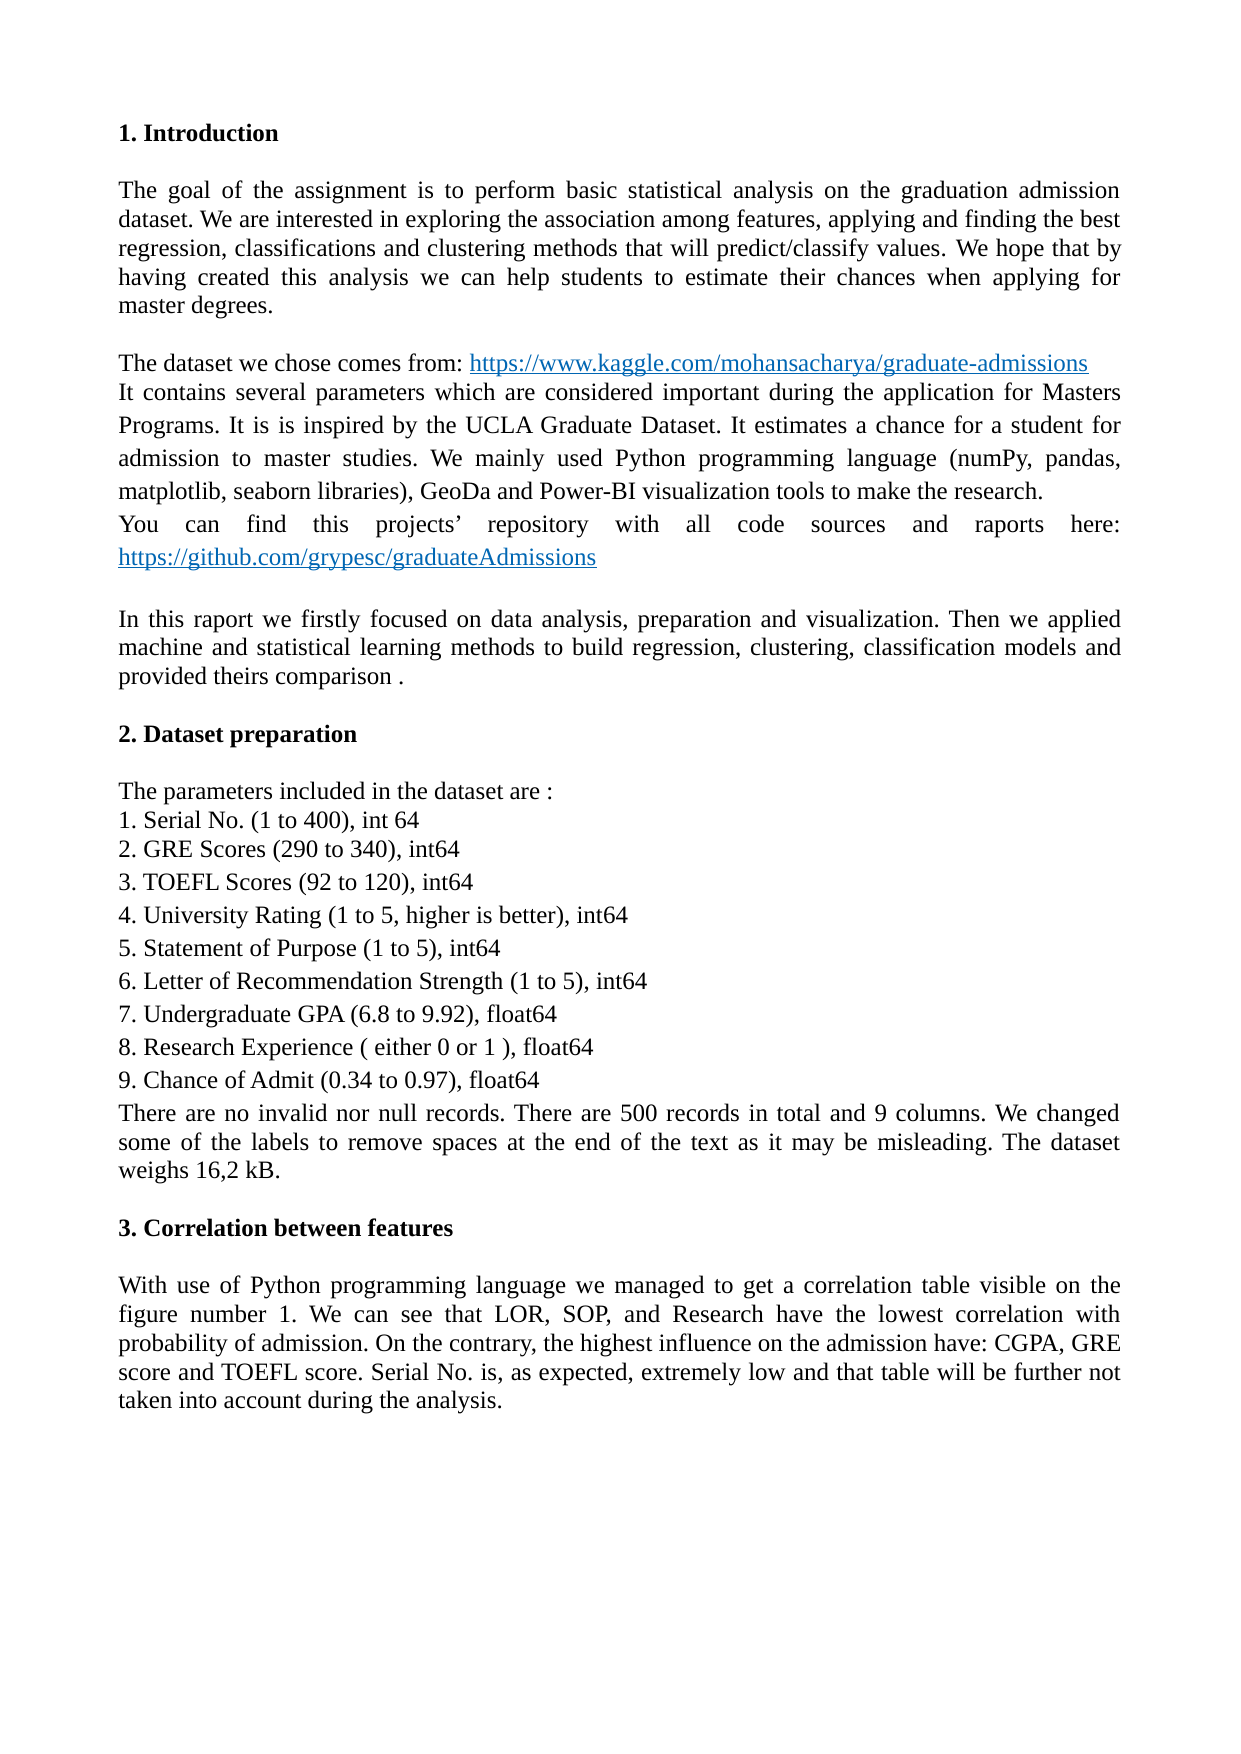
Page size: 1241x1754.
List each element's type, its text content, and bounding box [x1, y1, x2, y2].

text The parameters included in the dataset are : [118, 776, 1122, 805]
text The dataset we chose comes from: https://www.kaggle.com/mohansacharya/graduate-admissions [118, 348, 1122, 377]
text 3. Correlation between features [118, 1213, 1122, 1242]
text There are no invalid nor null records. There are 500 records in total and 9 columns. We changed some of the labels to remove spaces at the end of the text as it may be misleading. The dataset weighs 16,2 kB. [118, 1098, 1122, 1184]
text 2. Dataset preparation [118, 719, 1122, 747]
text 1. Serial No. (1 to 400), int 64 [118, 805, 1122, 834]
text 9. Chance of Admit (0.34 to 0.97), float64 [118, 1065, 1122, 1094]
text 7. Undergraduate GPA (6.8 to 9.92), float64 [118, 999, 1122, 1028]
text 5. Statement of Purpose (1 to 5), int64 [118, 933, 1122, 962]
text 2. GRE Scores (290 to 340), int64 [118, 834, 1122, 862]
text 1. Introduction [118, 118, 1122, 147]
text 4. University Rating (1 to 5, higher is better), int64 [118, 900, 1122, 928]
text You can find this projects’ repository with all code sources and raports here: https://github.com/grypesc/graduateAdmissions [118, 509, 1122, 571]
text 3. TOEFL Scores (92 to 120), int64 [118, 867, 1122, 896]
text 8. Research Experience ( either 0 or 1 ), float64 [118, 1032, 1122, 1061]
text It contains several parameters which are considered important during the application for Masters Programs. It is is inspired by the UCLA Graduate Dataset. It estimates a chance for a student for admission to master studies. We mainly used Python programming language (numPy, pandas, matplotlib, seaborn libraries), GeoDa and Power-BI visualization tools to make the research. [118, 377, 1122, 505]
text 6. Letter of Recommendation Strength (1 to 5), int64 [118, 966, 1122, 994]
text The goal of the assignment is to perform basic statistical analysis on the graduation admission dataset. We are interested in exploring the association among features, applying and finding the best regression, classifications and clustering methods that will predict/classify values. We hope that by having created this analysis we can help students to estimate their chances when applying for master degrees. [118, 176, 1122, 319]
text In this raport we firstly focused on data analysis, preparation and visualization. Then we applied machine and statistical learning methods to build regression, clustering, classification models and provided theirs comparison . [118, 604, 1122, 690]
text With use of Python programming language we managed to get a correlation table visible on the figure number 1. We can see that LOR, SOP, and Research have the lowest correlation with probability of admission. On the contrary, the highest influence on the admission have: CGPA, GRE score and TOEFL score. Serial No. is, as expected, extremely low and that table will be further not taken into account during the analysis. [118, 1270, 1122, 1414]
